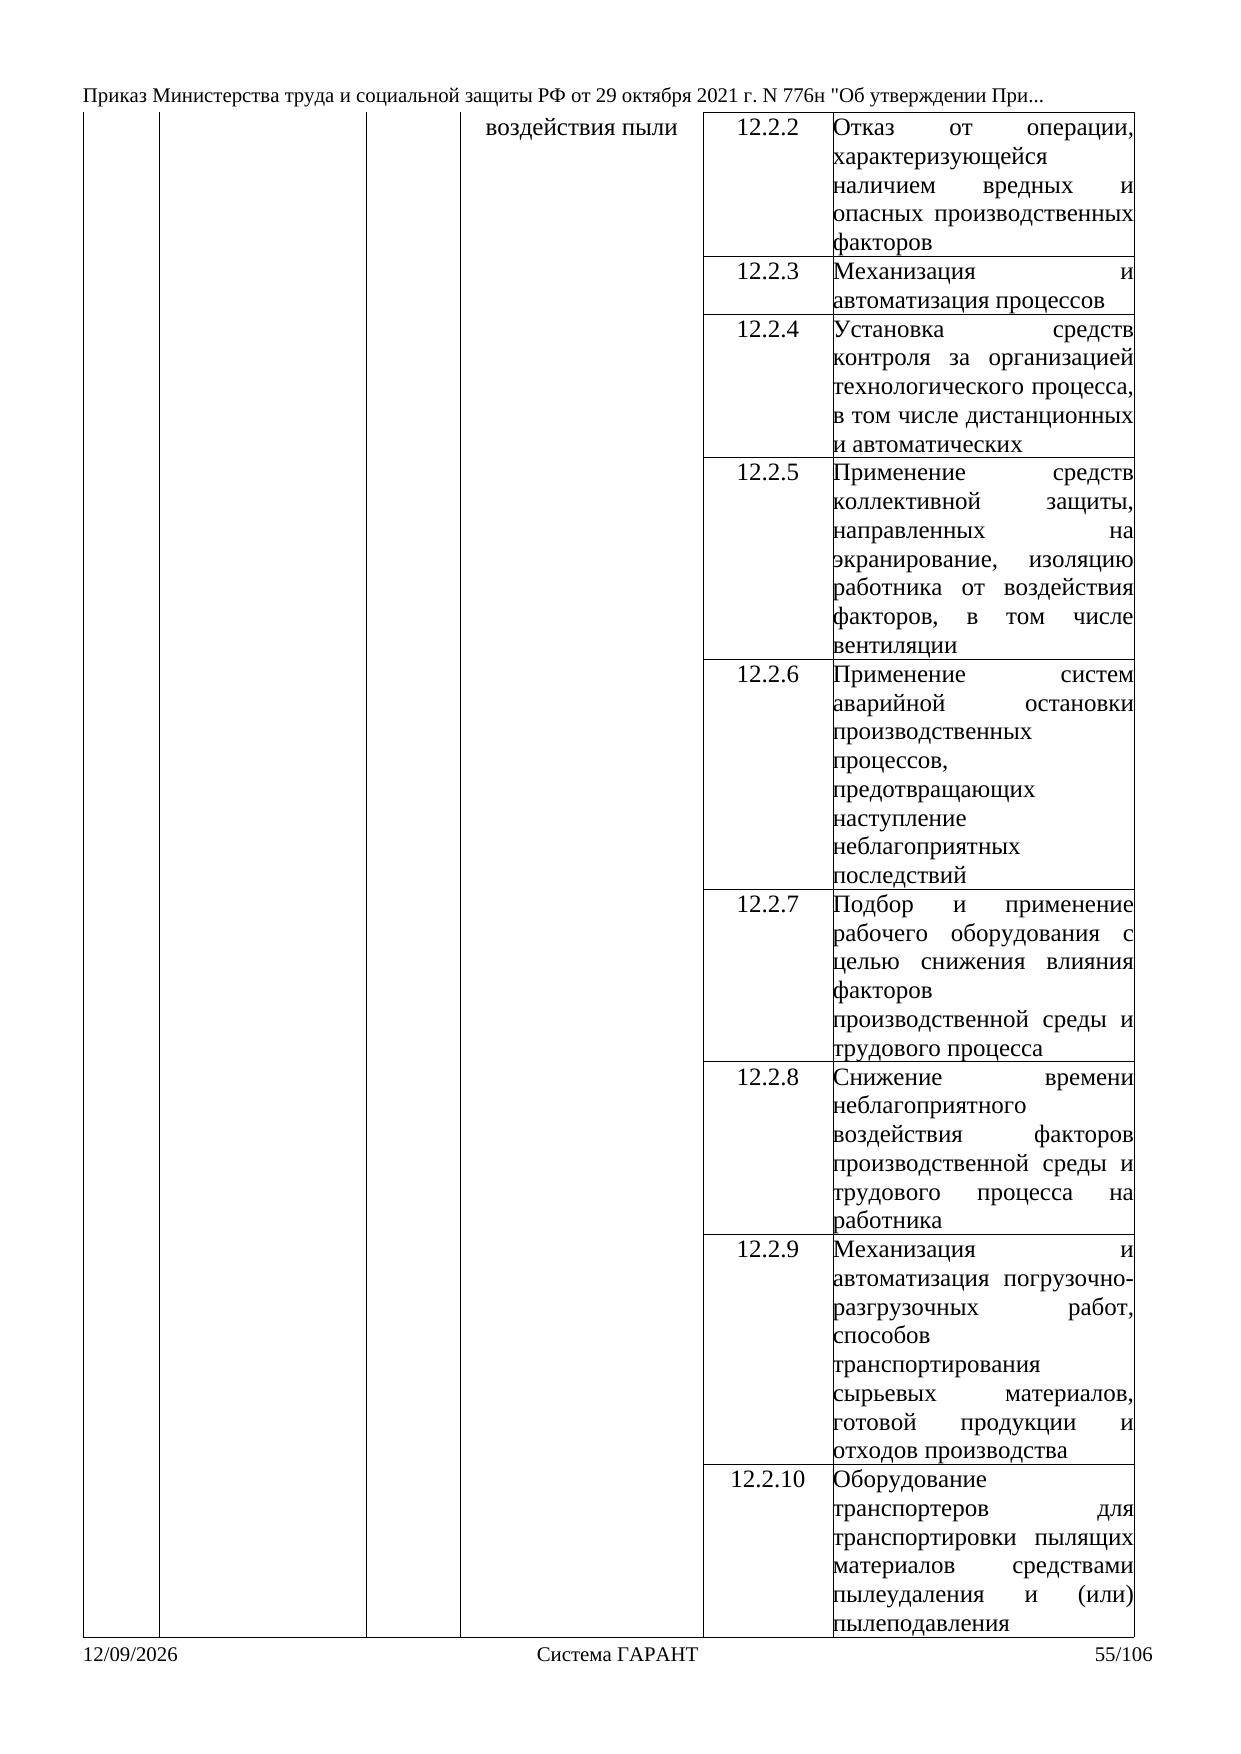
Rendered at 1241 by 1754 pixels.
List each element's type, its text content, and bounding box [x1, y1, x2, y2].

table_cell 12.2.10 [704, 1465, 833, 1637]
table_cell Отказ от операции, характеризующейся наличием вредных и опасных производственных факторов [834, 113, 1134, 256]
table_cell 12.2.3 [704, 257, 833, 314]
table_cell [84, 112, 159, 1637]
table_cell 12.2.2 [704, 113, 833, 256]
table_cell Применение систем аварийной остановки производственных процессов, предотвращающих наступление неблагоприятных последствий [834, 660, 1134, 889]
table_cell [160, 112, 366, 1637]
table_cell Механизация и автоматизация погрузочно-разгрузочных работ, способов транспортирования сырьевых материалов, готовой продукции и отходов производства [834, 1235, 1134, 1464]
table_cell Подбор и применение рабочего оборудования с целью снижения влияния факторов производственной среды и трудового процесса [834, 890, 1134, 1061]
table_cell 12.2.4 [704, 315, 833, 457]
table_cell Применение средств коллективной защиты, направленных на экранирование, изоляцию работника от воздействия факторов, в том числе вентиляции [834, 458, 1134, 659]
table_cell Установка средств контроля за организацией технологического процесса, в том числе дистанционных и автоматических [834, 315, 1134, 457]
table_cell 12.2.7 [704, 890, 833, 1061]
table_cell 12.2.6 [704, 660, 833, 889]
table_cell 12.2.5 [704, 458, 833, 659]
table_cell воздействия пыли [461, 112, 703, 1637]
table_cell 12.2.8 [704, 1062, 833, 1234]
table_cell Снижение времени неблагоприятного воздействия факторов производственной среды и трудового процесса на работника [834, 1062, 1134, 1234]
table_cell [367, 112, 460, 1637]
table_cell Оборудование транспортеров для транспортировки пылящих материалов средствами пылеудаления и (или) пылеподавления [834, 1465, 1134, 1637]
table_cell 12.2.9 [704, 1235, 833, 1464]
table_cell Механизация и автоматизация процессов [834, 257, 1134, 314]
